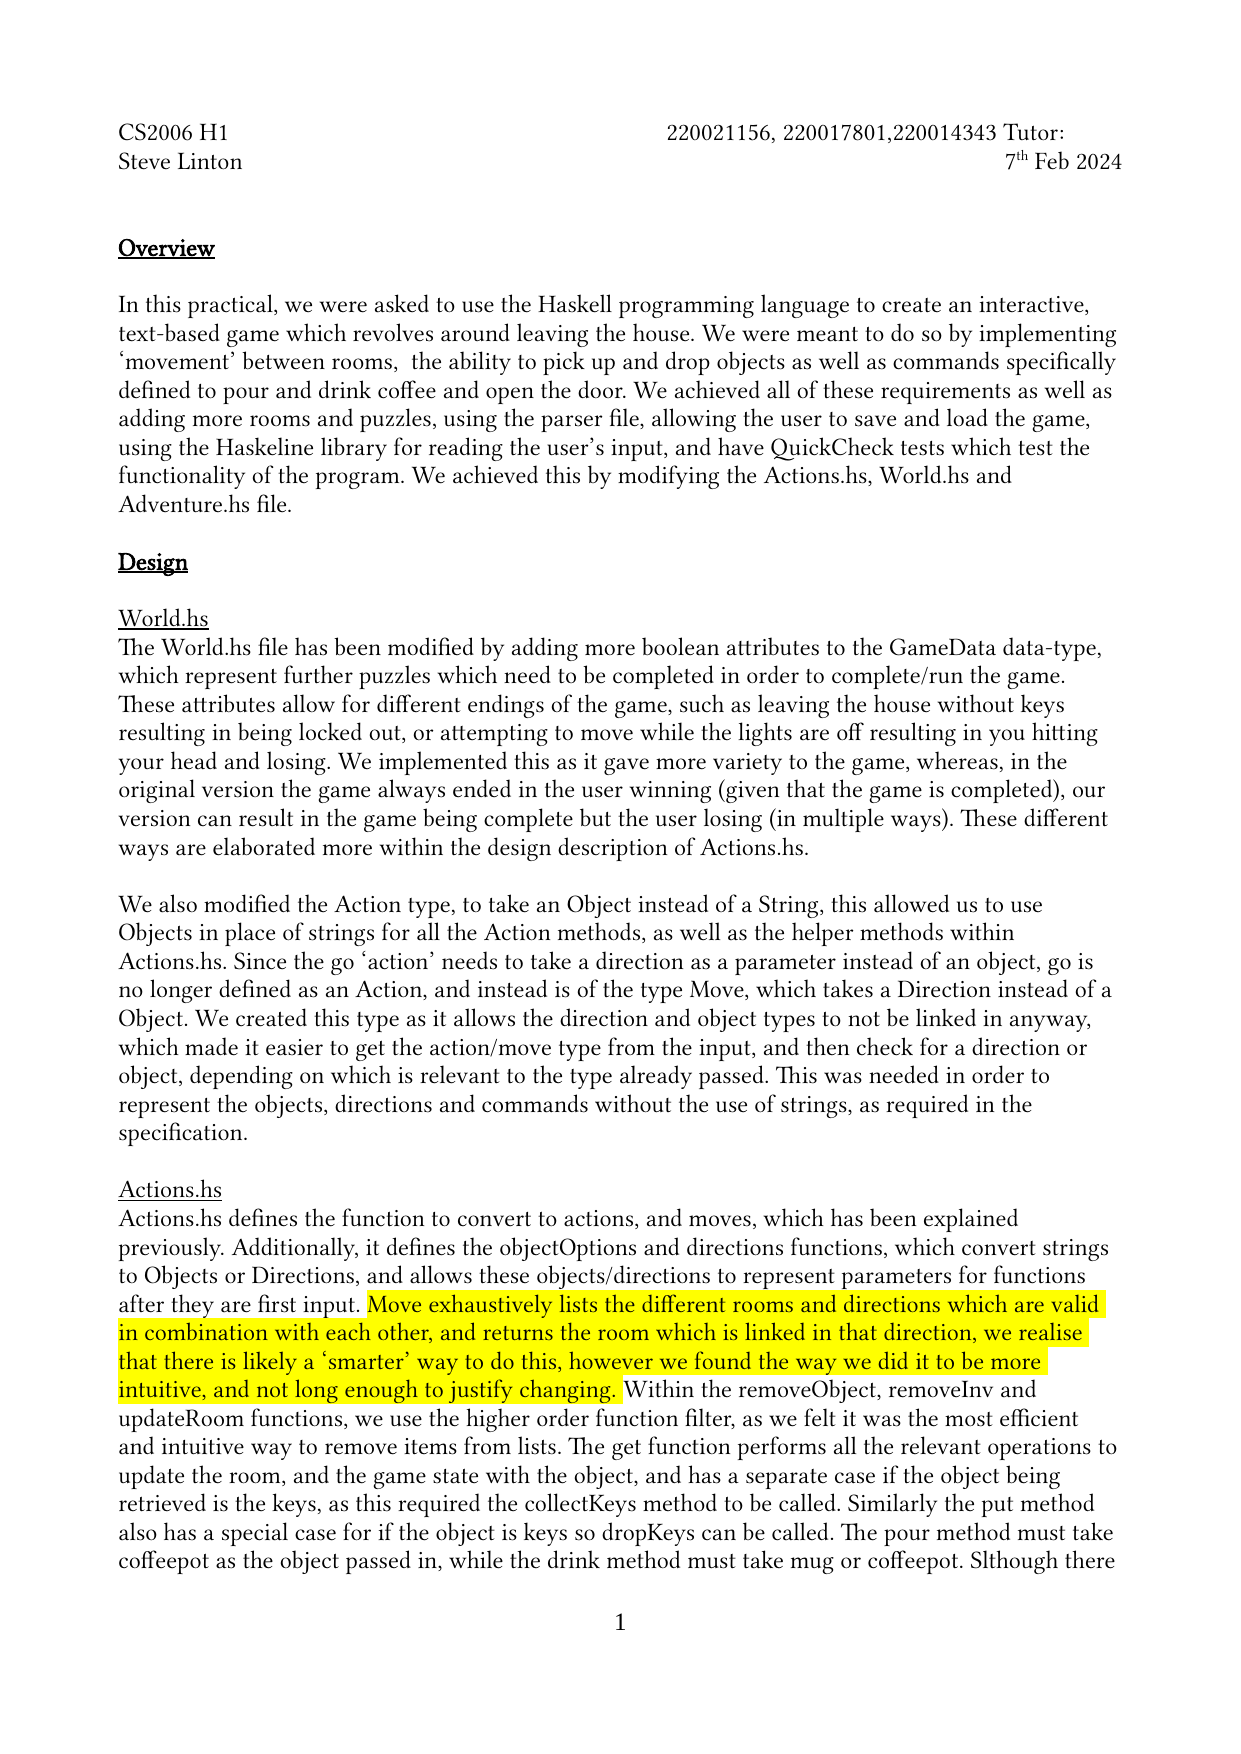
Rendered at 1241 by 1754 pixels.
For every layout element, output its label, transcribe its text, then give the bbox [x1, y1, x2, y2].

text The World.hs file has been modified by adding more boolean attributes to the GameData data-type, which represent further puzzles which need to be completed in order to complete/run the game. These attributes allow for different endings of the game, such as leaving the house without keys resulting in being locked out, or attempting to move while the lights are off resulting in you hitting your head and losing. We implemented this as it gave more variety to the game, whereas, in the original version the game always ended in the user winning (given that the game is completed), our version can result in the game being complete but the user losing (in multiple ways). These different ways are elaborated more within the design description of Actions.hs. [118, 633, 1122, 861]
text World.hs [118, 604, 1122, 633]
text In this practical, we were asked to use the Haskell programming language to create an interactive, text-based game which revolves around leaving the house. We were meant to do so by implementing ‘movement’ between rooms, the ability to pick up and drop objects as well as commands specifically defined to pour and drink coffee and open the door. We achieved all of these requirements as well as adding more rooms and puzzles, using the parser file, allowing the user to save and load the game, using the Haskeline library for reading the user’s input, and have QuickCheck tests which test the functionality of the program. We achieved this by modifying the Actions.hs, World.hs and Adventure.hs file. [118, 290, 1122, 519]
text Actions.hs defines the function to convert to actions, and moves, which has been explained previously. Additionally, it defines the objectOptions and directions functions, which convert strings to Objects or Directions, and allows these objects/directions to represent parameters for functions after they are first input. Move exhaustively lists the different rooms and directions which are valid in combination with each other, and returns the room which is linked in that direction, we realise that there is likely a ‘smarter’ way to do this, however we found the way we did it to be more intuitive, and not long enough to justify changing. Within the removeObject, removeInv and updateRoom functions, we use the higher order function filter, as we felt it was the most efficient and intuitive way to remove items from lists. The get function performs all the relevant operations to update the room, and the game state with the object, and has a separate case if the object being retrieved is the keys, as this required the collectKeys method to be called. Similarly the put method also has a special case for if the object is keys so dropKeys can be called. The pour method must take coffeepot as the object passed in, while the drink method must take mug or coffeepot. Slthough there [118, 1204, 1122, 1575]
text Design [118, 547, 1122, 576]
text We also modified the Action type, to take an Object instead of a String, this allowed us to use Objects in place of strings for all the Action methods, as well as the helper methods within Actions.hs. Since the go ‘action’ needs to take a direction as a parameter instead of an object, go is no longer defined as an Action, and instead is of the type Move, which takes a Direction instead of a Object. We created this type as it allows the direction and object types to not be linked in anyway, which made it easier to get the action/move type from the input, and then check for a direction or object, depending on which is relevant to the type already passed. This was needed in order to represent the objects, directions and commands without the use of strings, as required in the specification. [118, 890, 1122, 1147]
text Actions.hs [118, 1176, 1122, 1204]
text Overview [118, 233, 1122, 262]
